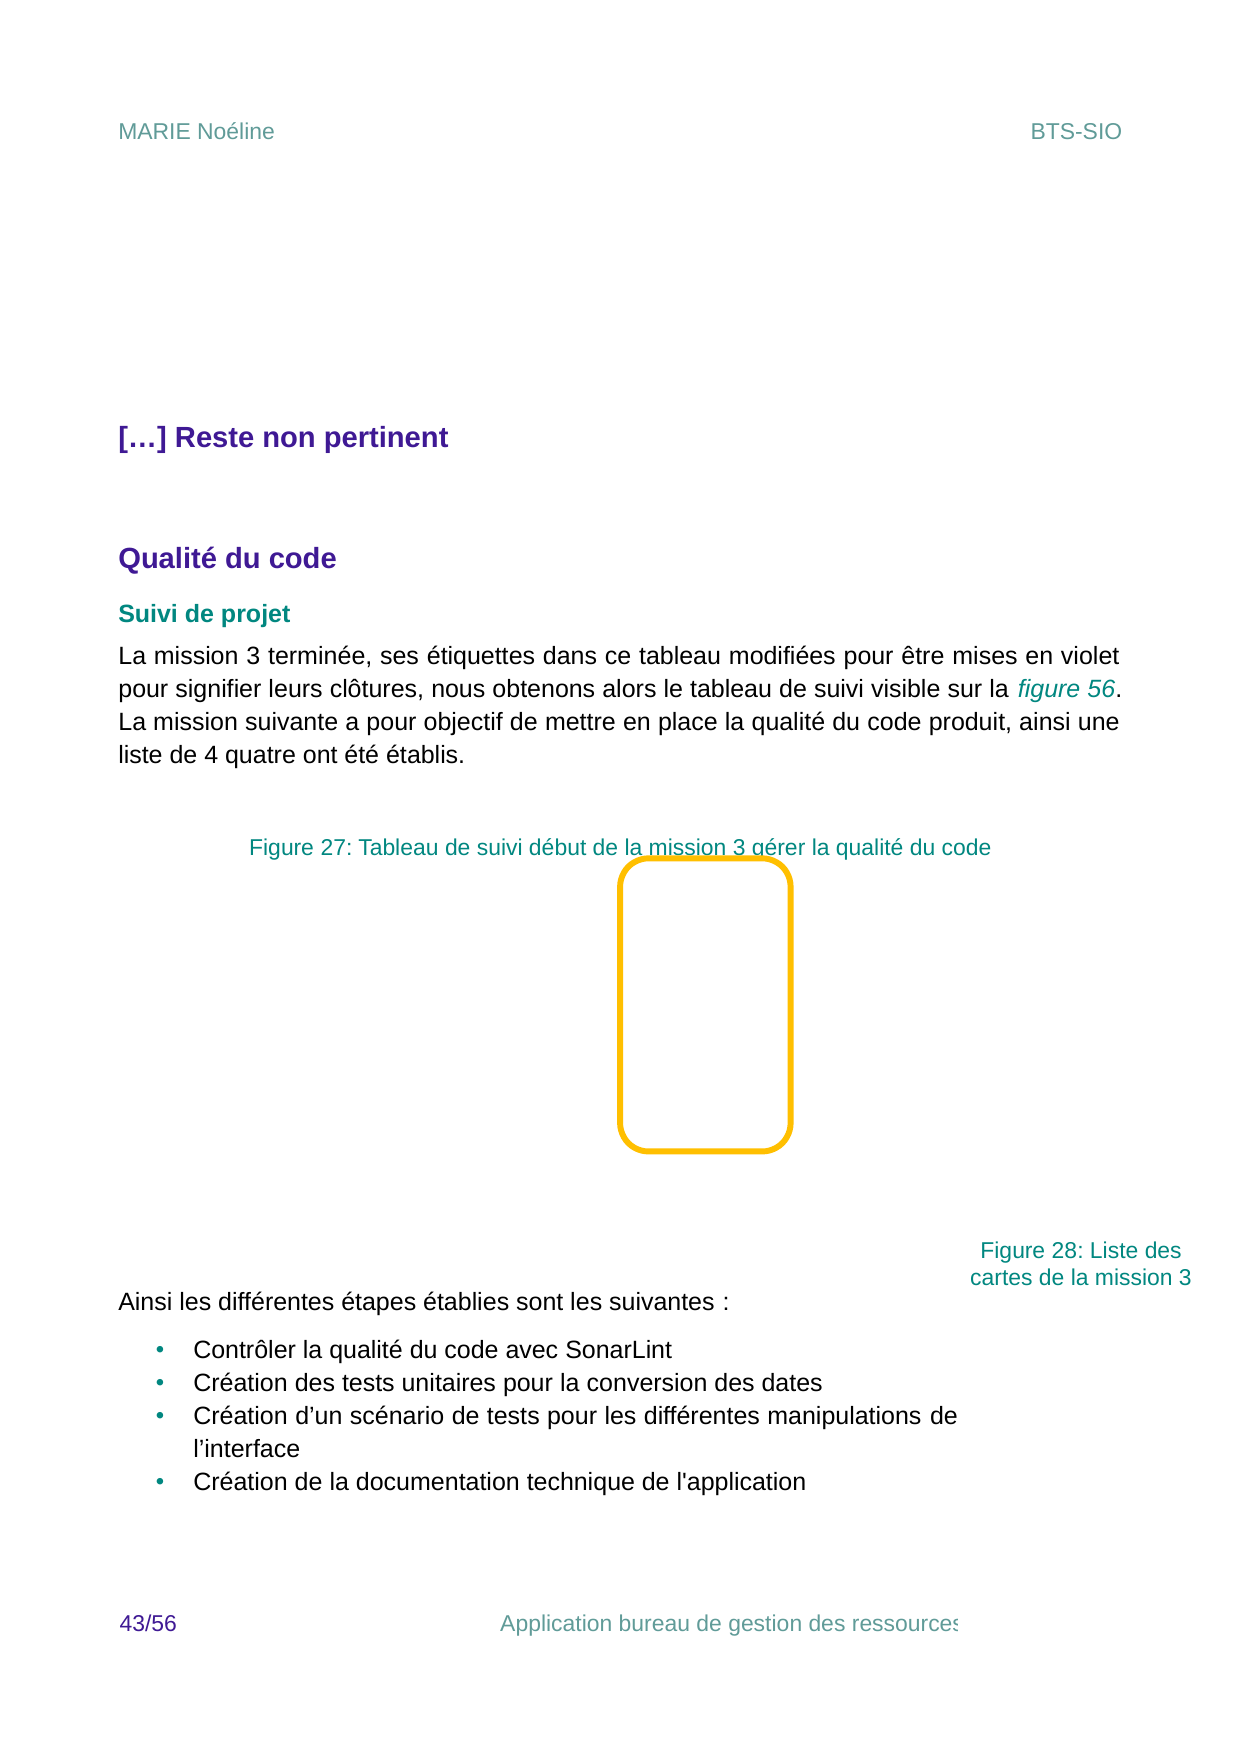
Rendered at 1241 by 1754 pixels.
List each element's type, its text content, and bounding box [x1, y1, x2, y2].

text Figure 28: Liste des cartes de la mission 3 [958, 1237, 1204, 1290]
list Création de la documentation technique de l'application [156, 1467, 958, 1496]
subtitle Suivi de projet [118, 599, 1122, 628]
text Figure 27: Tableau de suivi début de la mission 3 gérer la qualité du code [118, 834, 1122, 860]
text Ainsi les différentes étapes établies sont les suivantes : [118, 1287, 958, 1316]
subtitle […] Reste non pertinent [118, 420, 1122, 453]
list Création d’un scénario de tests pour les différentes manipulations de l’interface [156, 1401, 958, 1463]
text La mission 3 terminée, ses étiquettes dans ce tableau modifiées pour être mises en violet pour signifier leurs clôtures, nous obtenons alors le tableau de suivi visible sur la figure 56. La mission suivante a pour objectif de mettre en place la qualité du code produit, ainsi une liste de 4 quatre ont été établis. [118, 641, 1122, 768]
list Création des tests unitaires pour la conversion des dates [156, 1368, 958, 1397]
list Contrôler la qualité du code avec SonarLint [156, 1335, 958, 1363]
subtitle Qualité du code [118, 541, 1122, 574]
